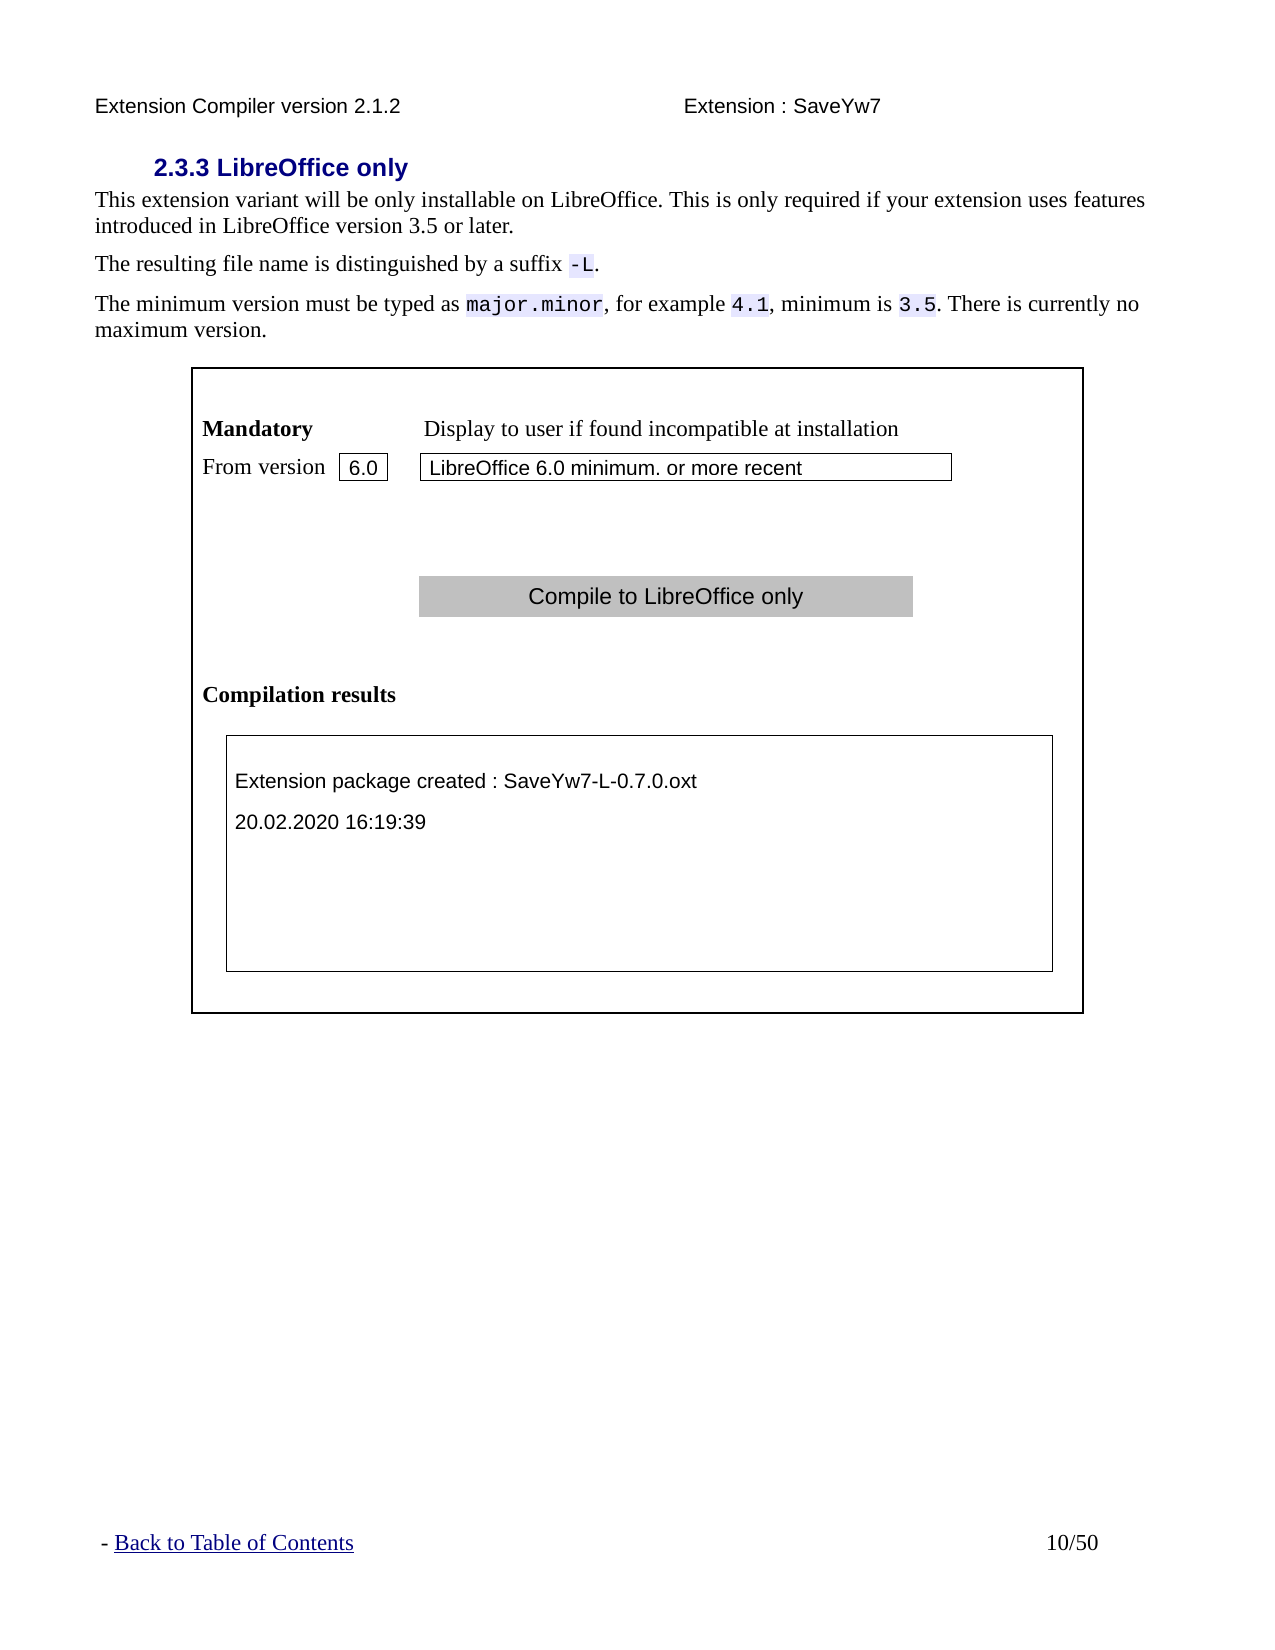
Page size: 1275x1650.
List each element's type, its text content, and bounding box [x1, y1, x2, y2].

text Mandatory Display to user if found incompatible at installation [202, 416, 1073, 442]
text Compilation results [202, 682, 1073, 708]
text From version [202, 454, 339, 480]
subtitle LibreOffice only [153, 153, 1181, 181]
text [388, 454, 420, 480]
text The minimum version must be typed as major.minor, for example 4.1, minimum is 3.5. There is currently no maximum version. [94, 290, 1181, 343]
text This extension variant will be only installable on LibreOffice. This is only required if your extension uses features introduced in LibreOffice version 3.5 or later. [94, 187, 1181, 238]
text [952, 454, 1073, 480]
text The resulting file name is distinguished by a suffix -L. [94, 251, 1181, 278]
